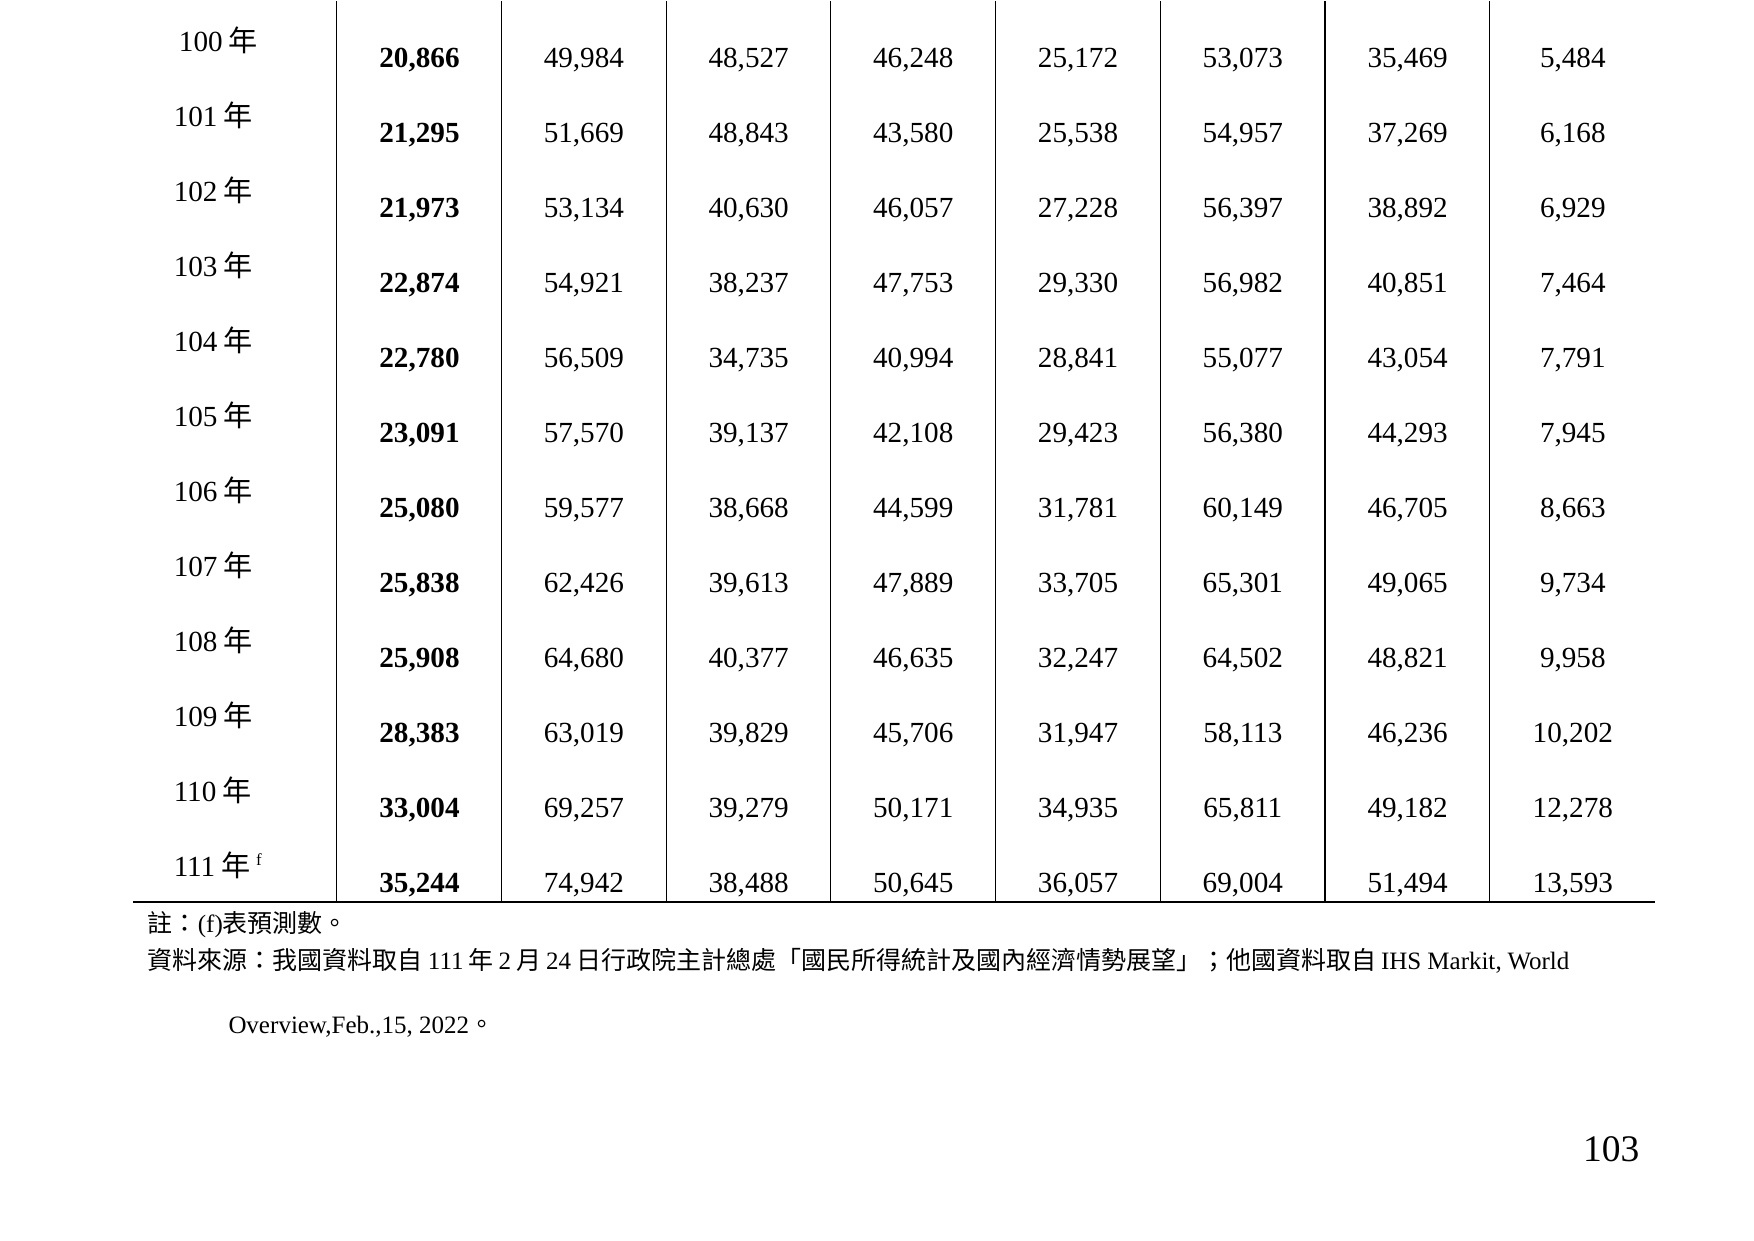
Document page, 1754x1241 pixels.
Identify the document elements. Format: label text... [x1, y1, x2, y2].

table_cell 48,527 [667, 1, 830, 76]
table_cell 57,570 [502, 376, 666, 451]
table_cell 22,780 [337, 301, 501, 376]
table_cell 27,228 [996, 151, 1160, 226]
table_cell 101年 [133, 76, 336, 151]
table_cell 69,004 [1161, 826, 1324, 901]
table_cell 31,947 [996, 676, 1160, 751]
table_cell 29,423 [996, 376, 1160, 451]
table_cell 23,091 [337, 376, 501, 451]
table_cell 9,734 [1490, 526, 1655, 601]
table_cell 25,838 [337, 526, 501, 601]
table_cell 25,080 [337, 451, 501, 526]
table_cell 13,593 [1490, 826, 1655, 901]
table_cell 54,957 [1161, 76, 1324, 151]
table_cell 65,811 [1161, 751, 1324, 826]
table_cell 32,247 [996, 601, 1160, 676]
table_cell 38,668 [667, 451, 830, 526]
table_cell 111年f [133, 826, 336, 901]
table_cell 51,669 [502, 76, 666, 151]
table_cell 38,892 [1326, 151, 1489, 226]
table_cell 28,383 [337, 676, 501, 751]
table_cell 36,057 [996, 826, 1160, 901]
table_cell 55,077 [1161, 301, 1324, 376]
table_cell 53,134 [502, 151, 666, 226]
table_cell 59,577 [502, 451, 666, 526]
table_cell 39,829 [667, 676, 830, 751]
table_cell 46,635 [831, 601, 995, 676]
table_cell 56,380 [1161, 376, 1324, 451]
table_cell 7,791 [1490, 301, 1655, 376]
table_cell 25,538 [996, 76, 1160, 151]
table_cell 64,680 [502, 601, 666, 676]
table_cell 46,248 [831, 1, 995, 76]
table_cell 69,257 [502, 751, 666, 826]
table_cell 43,054 [1326, 301, 1489, 376]
table_cell 51,494 [1326, 826, 1489, 901]
table_cell 43,580 [831, 76, 995, 151]
text 資料來源：我國資料取自111年2月24日行政院主計總處「國民所得統計及國內經濟情勢展望」；他國資料取自IHS Markit, World Overview,Feb.,15, 2022。 [148, 940, 1639, 1052]
table_cell 39,613 [667, 526, 830, 601]
table_cell 37,269 [1326, 76, 1489, 151]
table_cell 21,973 [337, 151, 501, 226]
table_cell 48,843 [667, 76, 830, 151]
table_cell 28,841 [996, 301, 1160, 376]
table_cell 38,237 [667, 226, 830, 301]
table_cell 49,984 [502, 1, 666, 76]
table_cell 103年 [133, 226, 336, 301]
table_cell 65,301 [1161, 526, 1324, 601]
table_cell 9,958 [1490, 601, 1655, 676]
table_cell 6,168 [1490, 76, 1655, 151]
table_cell 39,279 [667, 751, 830, 826]
table_cell 29,330 [996, 226, 1160, 301]
table_cell 107年 [133, 526, 336, 601]
table_cell 54,921 [502, 226, 666, 301]
table_cell 62,426 [502, 526, 666, 601]
table_cell 46,705 [1326, 451, 1489, 526]
table_cell 40,377 [667, 601, 830, 676]
table_cell 50,645 [831, 826, 995, 901]
table_cell 25,908 [337, 601, 501, 676]
table_cell 33,004 [337, 751, 501, 826]
table_cell 44,599 [831, 451, 995, 526]
table_cell 74,942 [502, 826, 666, 901]
table_cell 47,889 [831, 526, 995, 601]
table_cell 109年 [133, 676, 336, 751]
table_cell 56,982 [1161, 226, 1324, 301]
table_cell 104年 [133, 301, 336, 376]
table_cell 47,753 [831, 226, 995, 301]
table_cell 49,065 [1326, 526, 1489, 601]
table_cell 48,821 [1326, 601, 1489, 676]
table_cell 6,929 [1490, 151, 1655, 226]
table_cell 31,781 [996, 451, 1160, 526]
table_cell 38,488 [667, 826, 830, 901]
table_cell 5,484 [1490, 1, 1655, 76]
table_cell 7,945 [1490, 376, 1655, 451]
table_cell 56,509 [502, 301, 666, 376]
table_cell 45,706 [831, 676, 995, 751]
table_cell 50,171 [831, 751, 995, 826]
table_cell 108年 [133, 601, 336, 676]
table_cell 33,705 [996, 526, 1160, 601]
table_cell 34,735 [667, 301, 830, 376]
table_cell 102年 [133, 151, 336, 226]
table_cell 110年 [133, 751, 336, 826]
table_cell 20,866 [337, 1, 501, 76]
table_cell 53,073 [1161, 1, 1324, 76]
table_cell 105年 [133, 376, 336, 451]
table_cell 40,630 [667, 151, 830, 226]
table_cell 64,502 [1161, 601, 1324, 676]
table_cell 60,149 [1161, 451, 1324, 526]
table_cell 58,113 [1161, 676, 1324, 751]
table_cell 39,137 [667, 376, 830, 451]
table_cell 10,202 [1490, 676, 1655, 751]
table_cell 100年 [133, 1, 336, 76]
table_cell 21,295 [337, 76, 501, 151]
table_cell 25,172 [996, 1, 1160, 76]
text 註：(f)表預測數。 [148, 903, 1639, 940]
table_cell 46,236 [1326, 676, 1489, 751]
table_cell 63,019 [502, 676, 666, 751]
table_cell 35,244 [337, 826, 501, 901]
table_cell 34,935 [996, 751, 1160, 826]
table_cell 12,278 [1490, 751, 1655, 826]
table_cell 46,057 [831, 151, 995, 226]
table_cell 44,293 [1326, 376, 1489, 451]
table_cell 7,464 [1490, 226, 1655, 301]
table_cell 22,874 [337, 226, 501, 301]
table_cell 106年 [133, 451, 336, 526]
table_cell 40,994 [831, 301, 995, 376]
table_cell 8,663 [1490, 451, 1655, 526]
table_cell 40,851 [1326, 226, 1489, 301]
table_cell 49,182 [1326, 751, 1489, 826]
table_cell 35,469 [1326, 1, 1489, 76]
table_cell 56,397 [1161, 151, 1324, 226]
table_cell 42,108 [831, 376, 995, 451]
